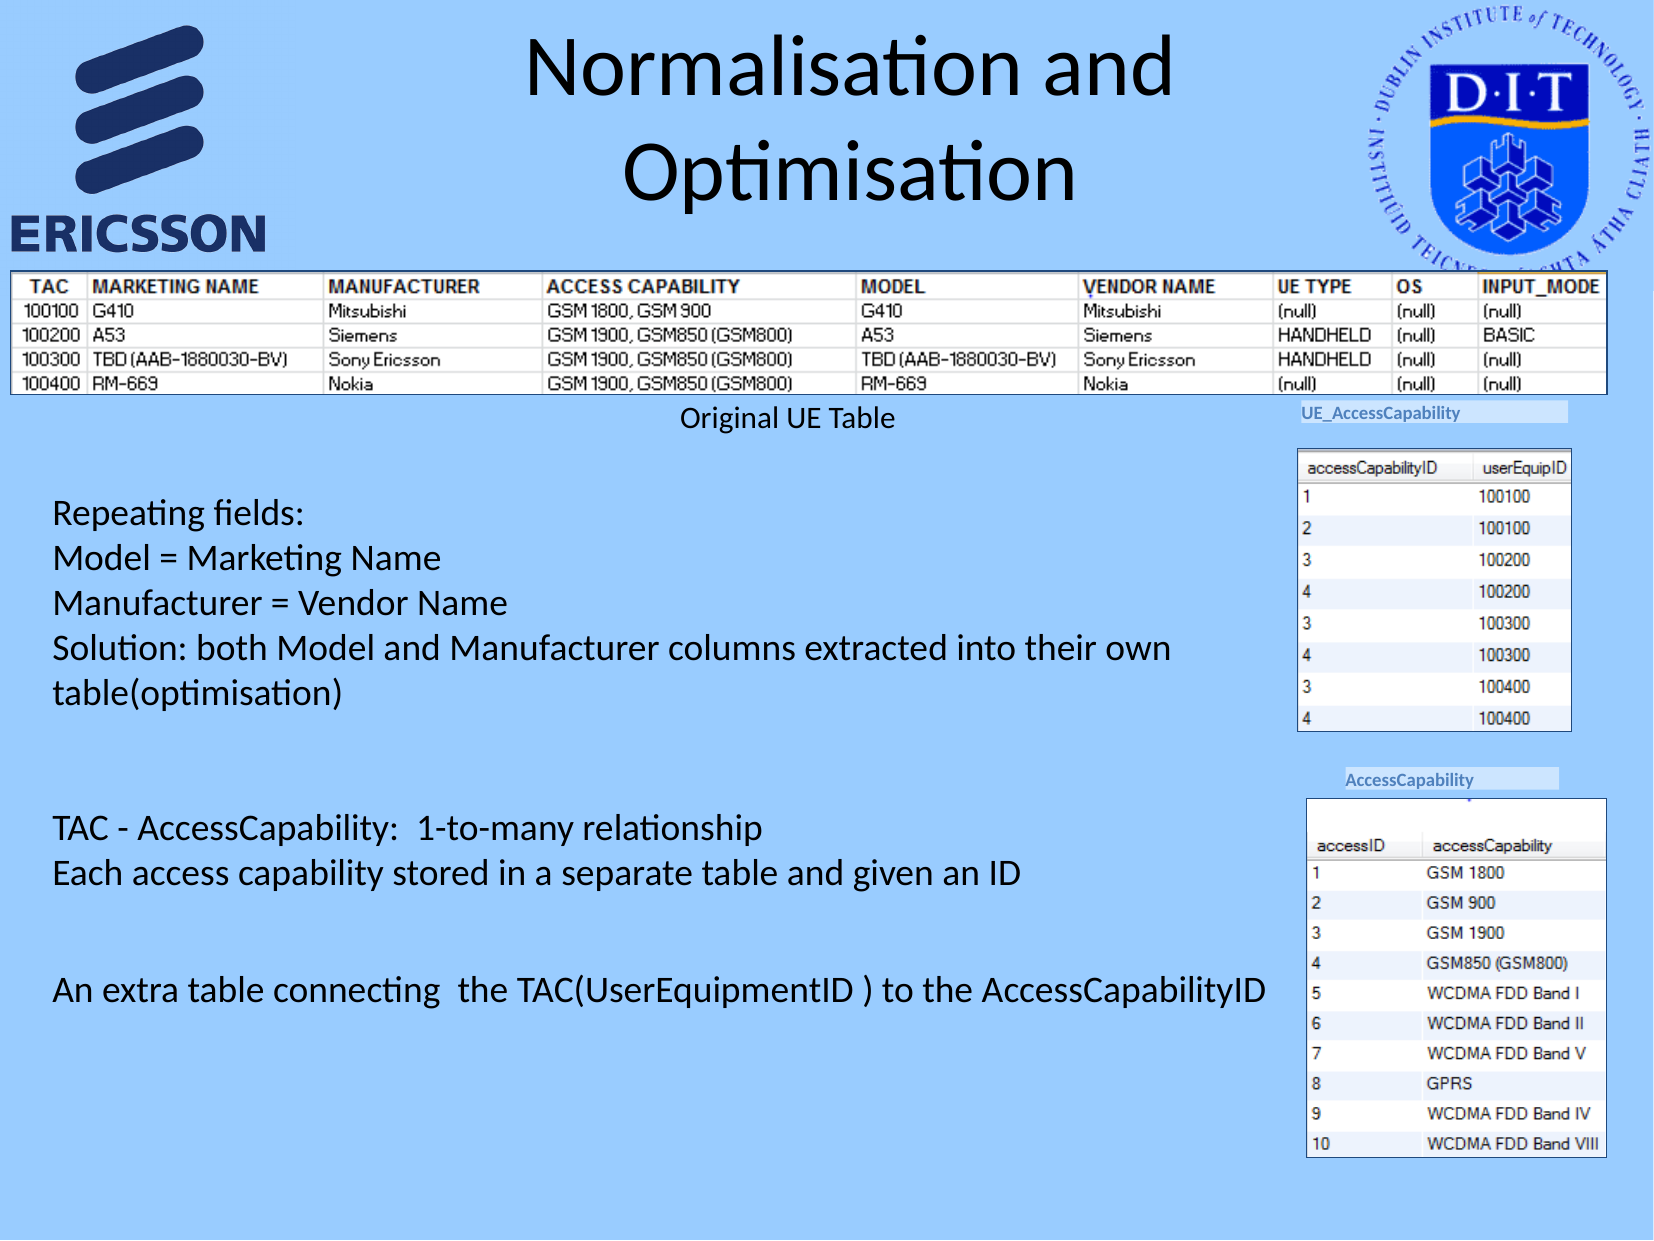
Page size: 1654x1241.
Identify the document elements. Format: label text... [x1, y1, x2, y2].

picture [11, 271, 1607, 394]
picture [1306, 798, 1607, 1158]
text_box UE_AccessCapability [1301, 400, 1569, 423]
title Normalisation and Optimisation [307, 0, 1394, 227]
picture [1297, 448, 1572, 732]
picture [1364, 0, 1654, 291]
text_box Original UE Table [665, 389, 911, 442]
text_box Repeating fields: Model = Marketing Name Manufacturer = Vendor Name Solution: both Model and Manufacturer columns extracted into their own table(optimisation) TAC - AccessCapability: 1-to-many relationship Each access capability stored in a separate table and given an ID An extra table connecting the TAC(UserEquipmentID ) to the AccessCapabilityID [37, 480, 1288, 1018]
text_box AccessCapability [1345, 767, 1560, 790]
picture [0, 0, 296, 296]
